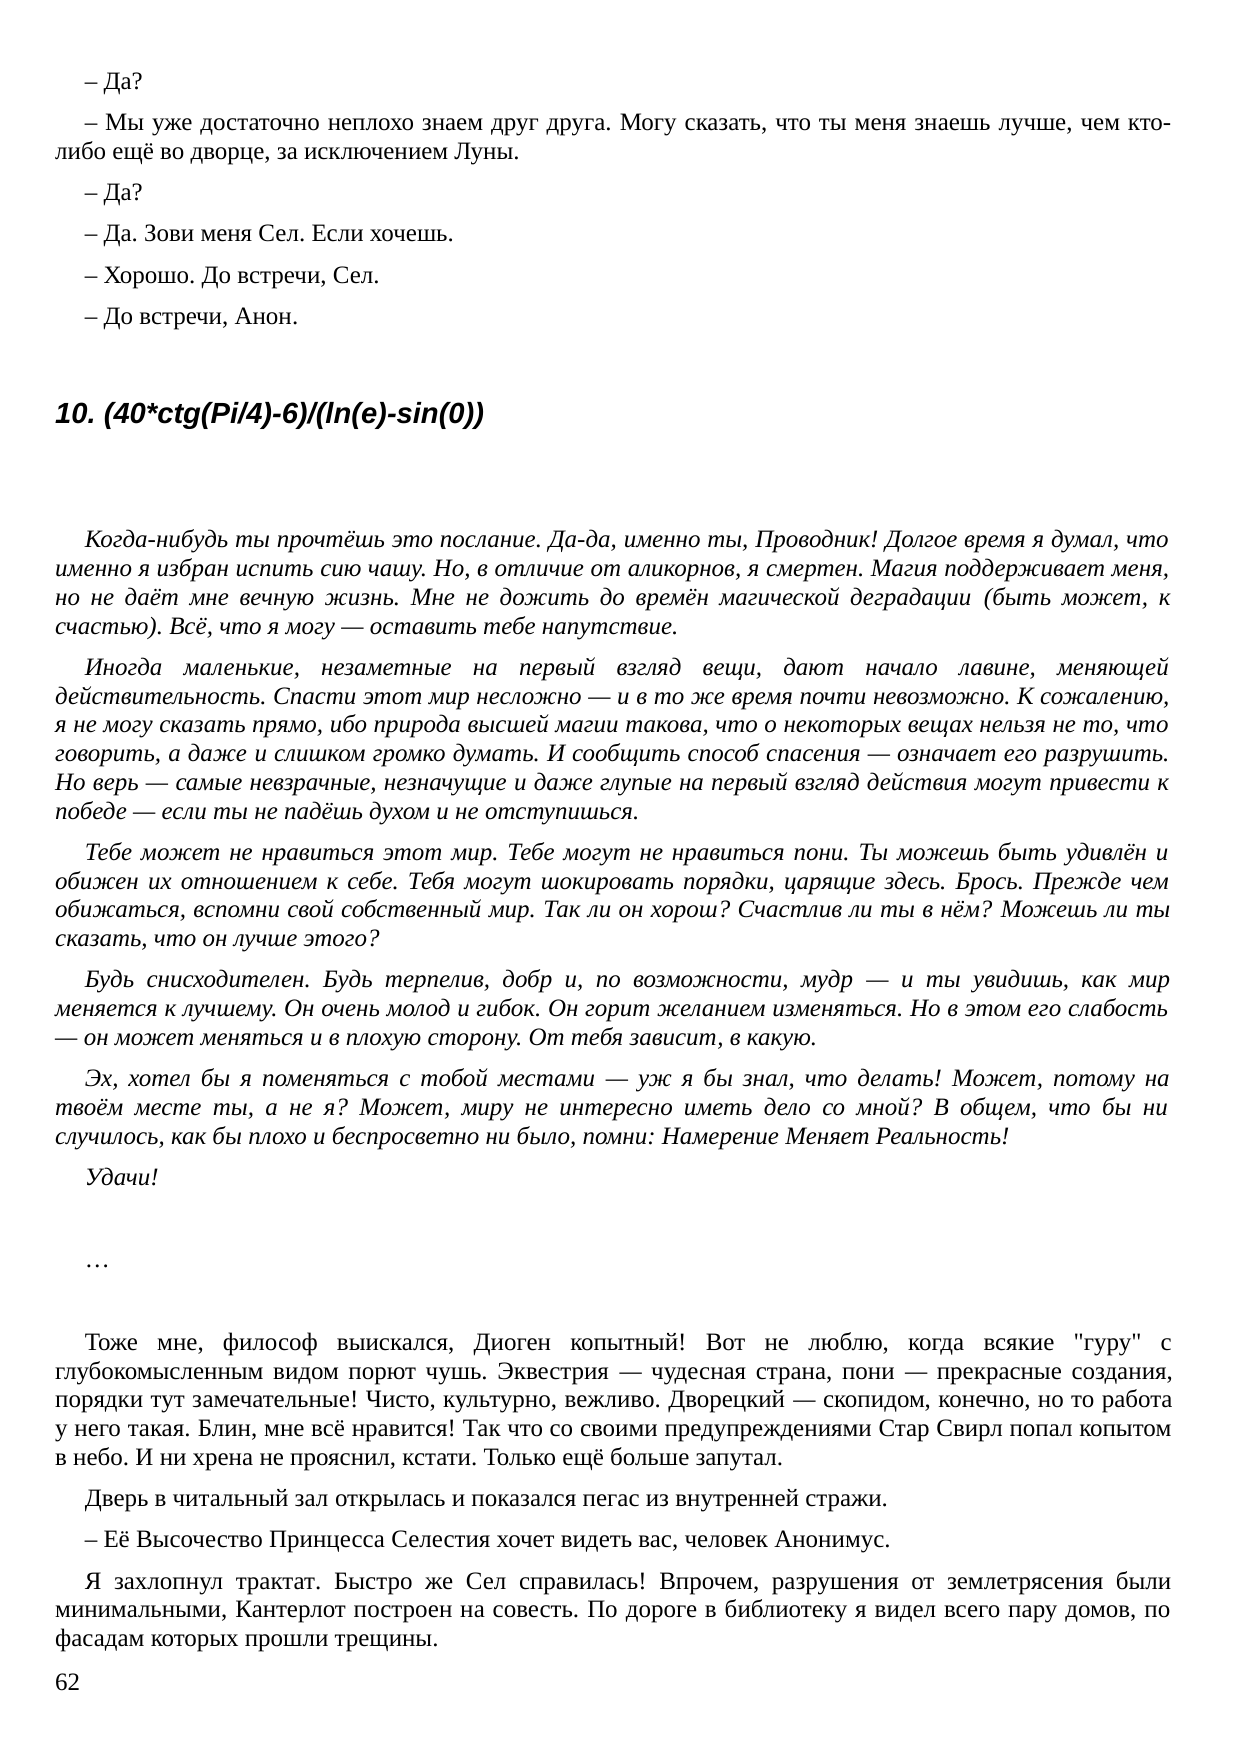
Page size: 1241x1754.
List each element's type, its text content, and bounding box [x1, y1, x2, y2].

text Тебе может не нравиться этот мир. Тебе могут не нравиться пони. Ты можешь быть удивлён и обижен их отношением к себе. Тебя могут шокировать порядки, царящие здесь. Брось. Прежде чем обижаться, вспомни свой собственный мир. Так ли он хорош? Счастлив ли ты в нём? Можешь ли ты сказать, что он лучше этого? [55, 837, 1173, 952]
text Удачи! [55, 1162, 1173, 1191]
text – Её Высочество Принцесса Селестия хочет видеть вас, человек Анонимус. [55, 1524, 1173, 1553]
text – Да? [55, 177, 1173, 206]
text – Хорошо. До встречи, Сел. [55, 260, 1173, 288]
text Тоже мне, философ выискался, Диоген копытный! Вот не люблю, когда всякие "гуру" с глубокомысленным видом порют чушь. Эквестрия — чудесная страна, пони — прекрасные создания, порядки тут замечательные! Чисто, культурно, вежливо. Дворецкий — скопидом, конечно, но то работа у него такая. Блин, мне всё нравится! Так что со своими предупреждениями Стар Свирл попал копытом в небо. И ни хрена не прояснил, кстати. Только ещё больше запутал. [55, 1327, 1173, 1471]
text – Да? [55, 66, 1173, 95]
text Иногда маленькие, незаметные на первый взгляд вещи, дают начало лавине, меняющей действительность. Спасти этот мир несложно — и в то же время почти невозможно. К сожалению, я не могу сказать прямо, ибо природа высшей магии такова, что о некоторых вещах нельзя не то, что говорить, а даже и слишком громко думать. И сообщить способ спасения — означает его разрушить. Но верь — самые невзрачные, незначущие и даже глупые на первый взгляд действия могут привести к победе — если ты не падёшь духом и не отступишься. [55, 652, 1173, 824]
subtitle 10. (40*ctg(Pi/4)-6)/(ln(e)-sin(0)) [55, 396, 1173, 429]
text Когда-нибудь ты прочтёшь это послание. Да-да, именно ты, Проводник! Долгое время я думал, что именно я избран испить сию чашу. Но, в отличие от аликорнов, я смертен. Магия поддерживает меня, но не даёт мне вечную жизнь. Мне не дожить до времён магической деградации (быть может, к счастью). Всё, что я могу — оставить тебе напутствие. [55, 524, 1173, 639]
text Будь снисходителен. Будь терпелив, добр и, по возможности, мудр — и ты увидишь, как мир меняется к лучшему. Он очень молод и гибок. Он горит желанием изменяться. Но в этом его слабость — он может меняться и в плохую сторону. От тебя зависит, в какую. [55, 964, 1173, 1051]
text Я захлопнул трактат. Быстро же Сел справилась! Впрочем, разрушения от землетрясения были минимальными, Кантерлот построен на совесть. По дороге в библиотеку я видел всего пару домов, по фасадам которых прошли трещины. [55, 1566, 1173, 1652]
text Дверь в читальный зал открылась и показался пегас из внутренней стражи. [55, 1483, 1173, 1512]
text – Мы уже достаточно неплохо знаем друг друга. Могу сказать, что ты меня знаешь лучше, чем кто-либо ещё во дворце, за исключением Луны. [55, 107, 1173, 165]
text Эх, хотел бы я поменяться с тобой местами — уж я бы знал, что делать! Может, потому на твоём месте ты, а не я? Может, миру не интересно иметь дело со мной? В общем, что бы ни случилось, как бы плохо и беспросветно ни было, помни: Намерение Меняет Реальность! [55, 1063, 1173, 1149]
text – До встречи, Анон. [55, 301, 1173, 330]
text – Да. Зови меня Сел. Если хочешь. [55, 218, 1173, 247]
text … [55, 1244, 1173, 1273]
